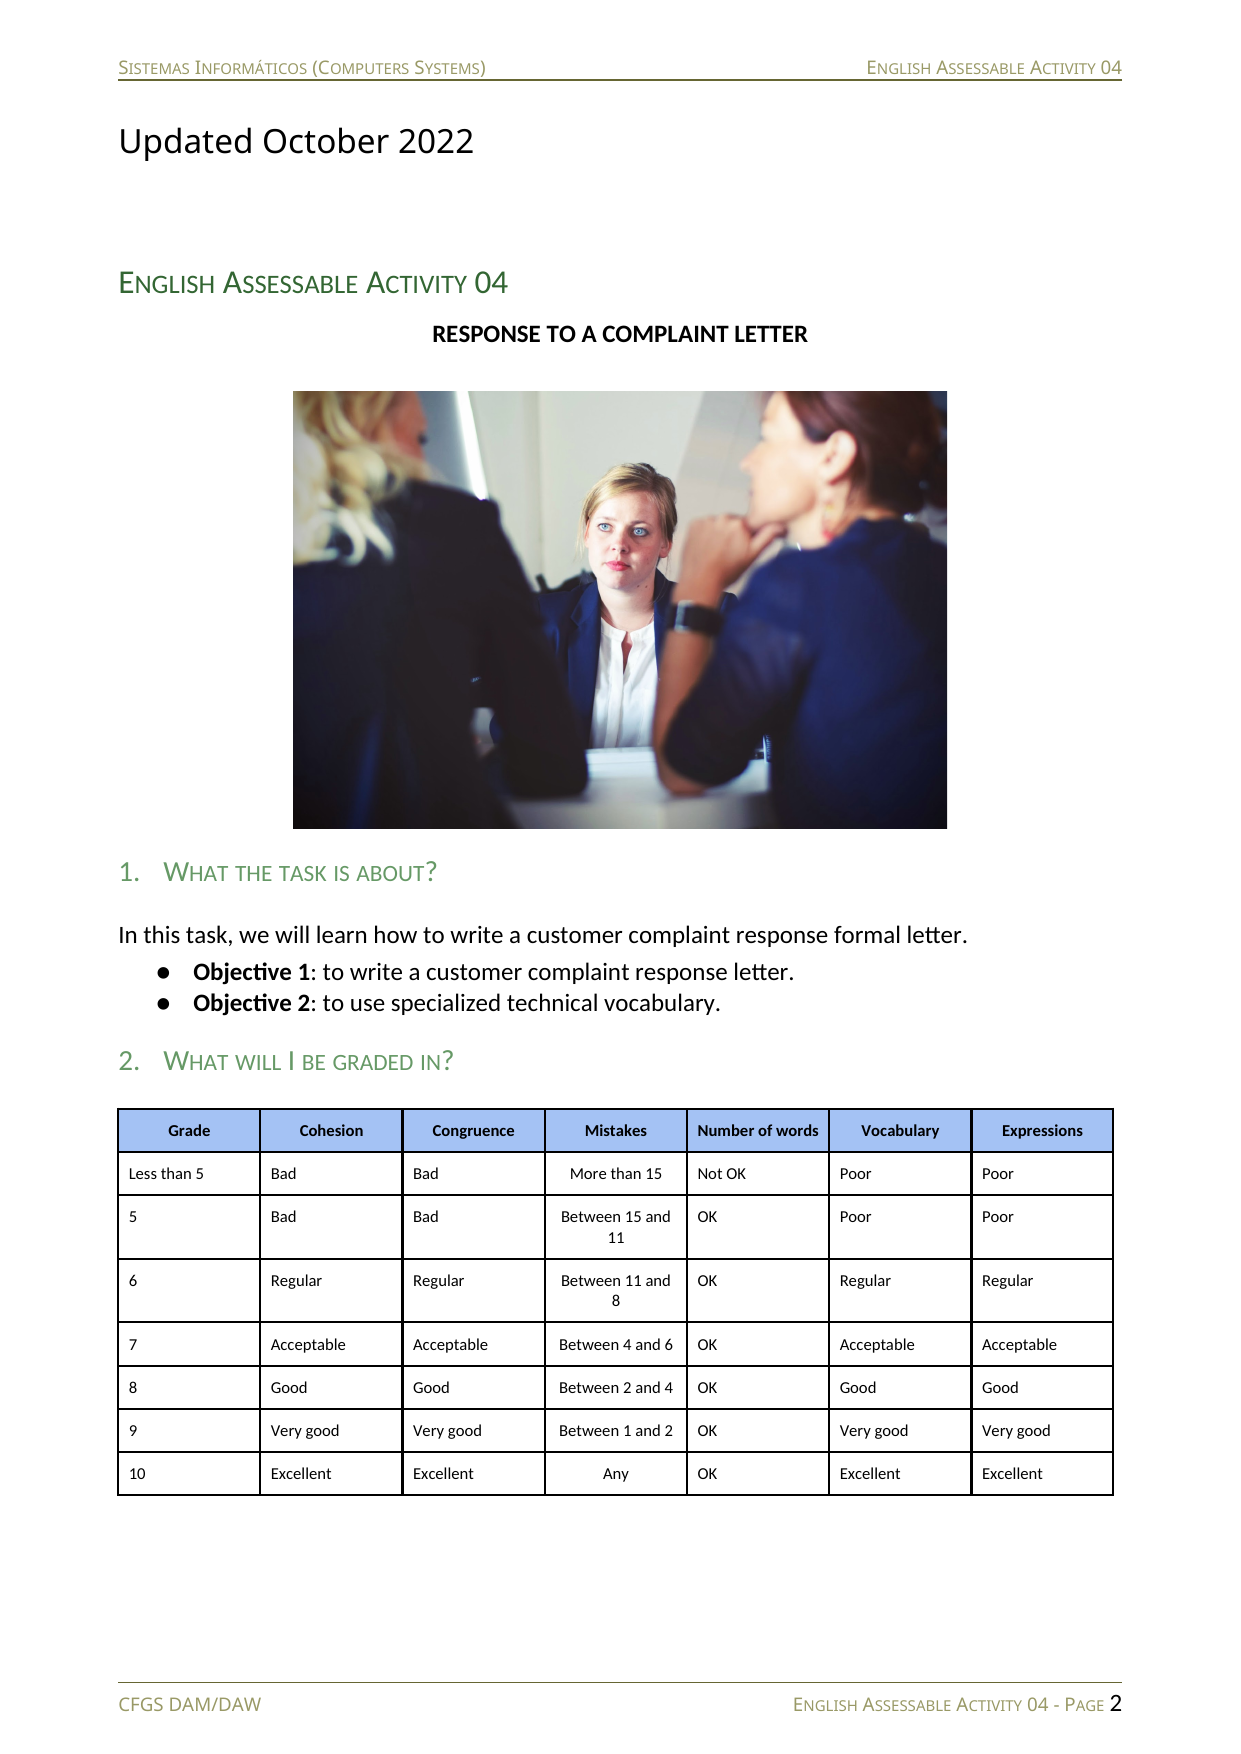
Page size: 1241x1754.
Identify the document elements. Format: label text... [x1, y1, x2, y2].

table_header Grade [119, 1110, 259, 1151]
table_cell Excellent [973, 1453, 1112, 1494]
table_cell Regular [830, 1260, 970, 1321]
table_cell Excellent [830, 1453, 970, 1494]
table_cell Not OK [688, 1153, 828, 1194]
table_cell OK [688, 1260, 828, 1321]
table_cell Any [546, 1453, 686, 1494]
table_cell Poor [830, 1196, 970, 1258]
table_cell OK [688, 1453, 828, 1494]
table_cell Good [261, 1367, 401, 1408]
table_cell 5 [119, 1196, 259, 1258]
table_cell 9 [119, 1410, 259, 1451]
table_cell Good [404, 1367, 544, 1408]
subtitle What the task is about? [118, 853, 1122, 889]
subtitle What will I be graded in? [118, 1042, 1122, 1078]
table_cell 7 [119, 1323, 259, 1364]
table_cell OK [688, 1410, 828, 1451]
table_header Vocabulary [830, 1110, 970, 1151]
text Updated October 2022 [118, 118, 1122, 163]
table_header Number of words [688, 1110, 828, 1151]
table_cell Regular [261, 1260, 401, 1321]
table_cell 10 [119, 1453, 259, 1494]
table_cell Bad [404, 1153, 544, 1194]
picture [293, 391, 948, 829]
table_header Mistakes [546, 1110, 686, 1151]
table_cell Regular [973, 1260, 1112, 1321]
table_cell Between 15 and 11 [546, 1196, 686, 1258]
table_cell Acceptable [830, 1323, 970, 1364]
list Objective 2: to use specialized technical vocabulary. [156, 987, 1122, 1017]
text RESPONSE TO A COMPLAINT LETTER [118, 318, 1122, 348]
table_cell 8 [119, 1367, 259, 1408]
text In this task, we will learn how to write a customer complaint response formal letter. [118, 919, 1122, 950]
table_cell Poor [973, 1196, 1112, 1258]
list Objective 1: to write a customer complaint response letter. [156, 956, 1122, 987]
table_cell Excellent [261, 1453, 401, 1494]
table_cell 6 [119, 1260, 259, 1321]
table_cell Between 4 and 6 [546, 1323, 686, 1364]
table_cell Bad [404, 1196, 544, 1258]
table_cell Regular [404, 1260, 544, 1321]
table_cell Between 1 and 2 [546, 1410, 686, 1451]
table_cell Very good [830, 1410, 970, 1451]
table_cell OK [688, 1196, 828, 1258]
table_cell Between 2 and 4 [546, 1367, 686, 1408]
table_cell Bad [261, 1196, 401, 1258]
table_cell Acceptable [261, 1323, 401, 1364]
table_cell Excellent [404, 1453, 544, 1494]
table_cell Bad [261, 1153, 401, 1194]
table_cell Less than 5 [119, 1153, 259, 1194]
table_cell Acceptable [973, 1323, 1112, 1364]
table_cell Very good [261, 1410, 401, 1451]
text English Assessable Activity 04 [118, 261, 1122, 302]
table_cell Between 11 and 8 [546, 1260, 686, 1321]
table_cell OK [688, 1323, 828, 1364]
table_header Expressions [973, 1110, 1112, 1151]
table_cell OK [688, 1367, 828, 1408]
table_header Cohesion [261, 1110, 401, 1151]
table_cell Poor [973, 1153, 1112, 1194]
table_cell Acceptable [404, 1323, 544, 1364]
table_cell Good [973, 1367, 1112, 1408]
table_cell Good [830, 1367, 970, 1408]
table_cell Very good [404, 1410, 544, 1451]
table_cell Poor [830, 1153, 970, 1194]
table_header Congruence [404, 1110, 544, 1151]
table_cell Very good [973, 1410, 1112, 1451]
table_cell More than 15 [546, 1153, 686, 1194]
